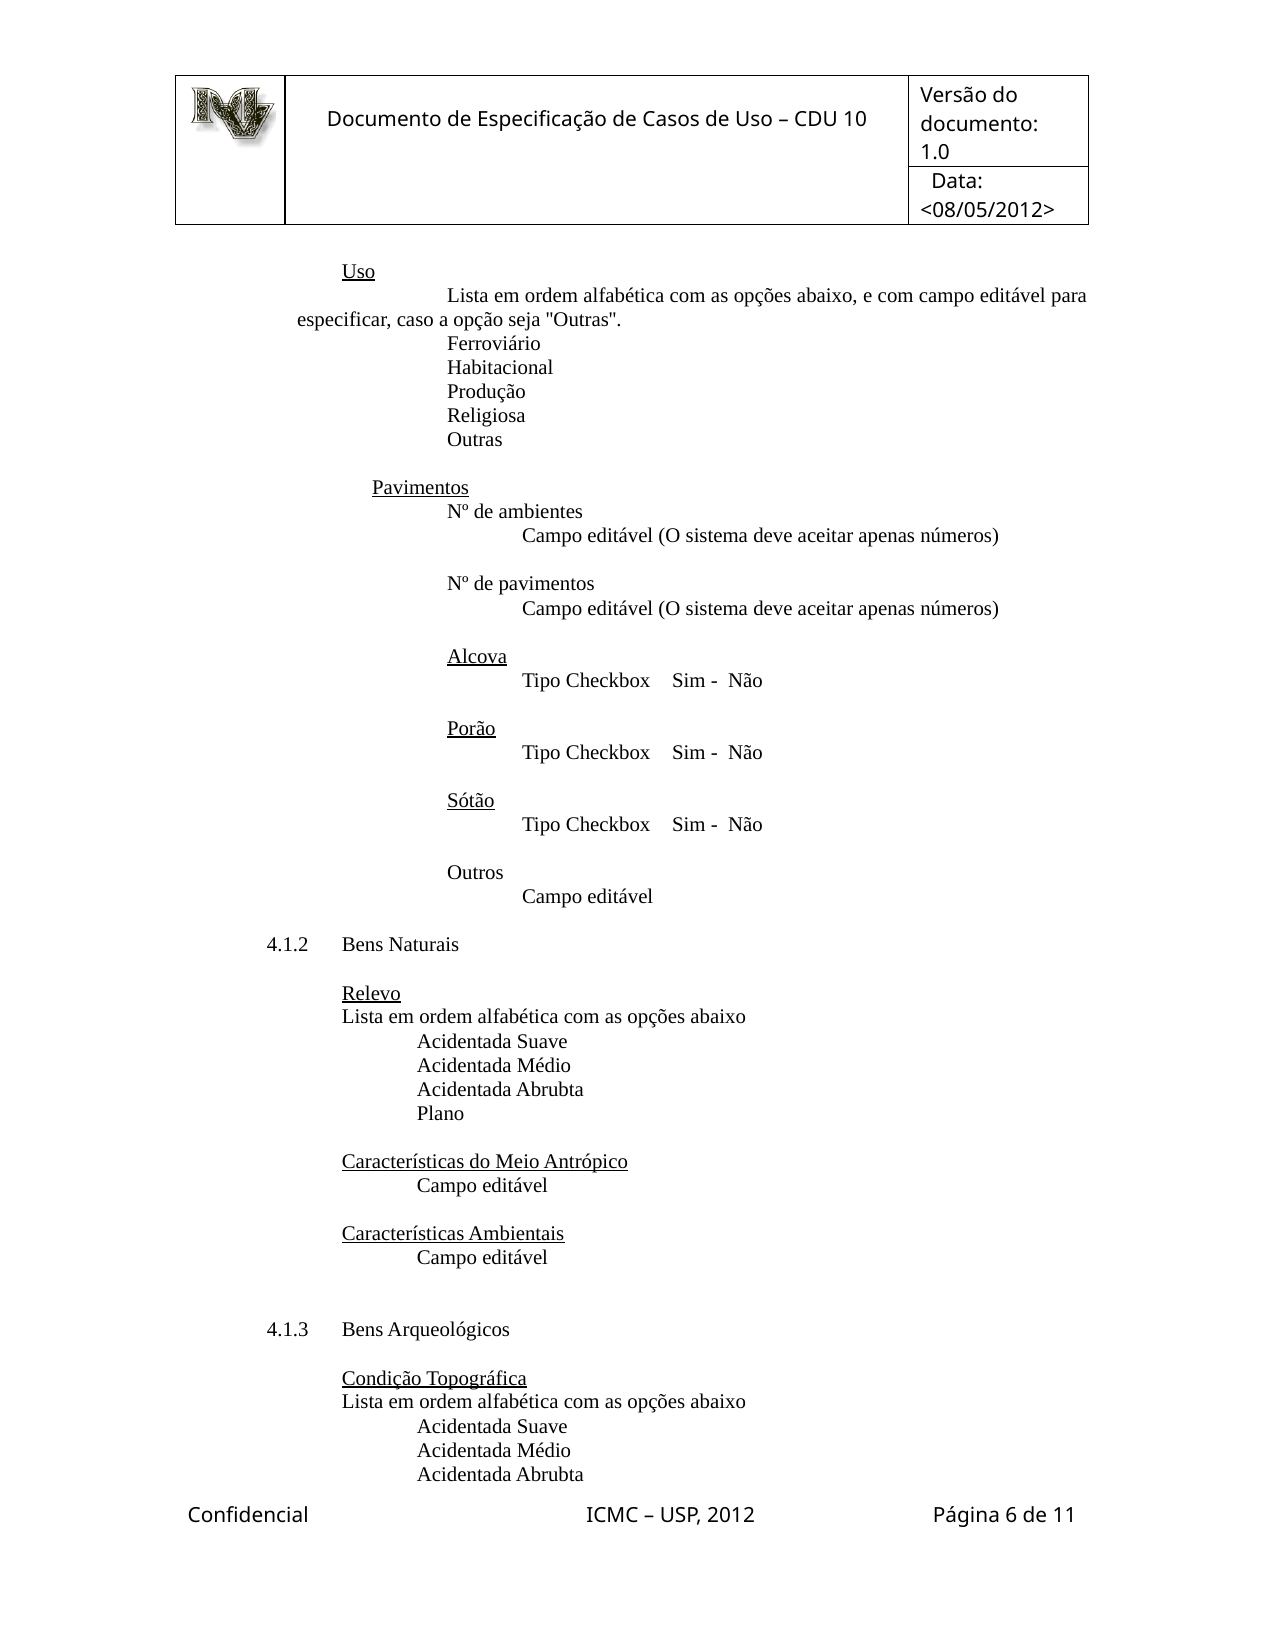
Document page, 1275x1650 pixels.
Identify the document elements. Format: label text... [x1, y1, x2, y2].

text Acidentada Suave [192, 1028, 1087, 1053]
text Condição Topográfica [192, 1365, 1087, 1389]
text Produção [192, 379, 1087, 403]
text Acidentada Abrubta [192, 1077, 1087, 1101]
text Campo editável [192, 1245, 1087, 1269]
text Acidentada Suave [192, 1413, 1087, 1438]
text Habitacional [192, 355, 1087, 379]
text Tipo Checkbox Sim - Não [192, 668, 1087, 692]
text Campo editável (O sistema deve aceitar apenas números) [192, 523, 1087, 547]
text Campo editável [192, 1173, 1087, 1197]
text 4.1.3 Bens Arqueológicos [192, 1317, 1087, 1341]
text Características do Meio Antrópico [192, 1149, 1087, 1173]
text Tipo Checkbox Sim - Não [192, 740, 1087, 764]
text Campo editável [192, 884, 1087, 908]
text Plano [192, 1101, 1087, 1125]
text Acidentada Médio [192, 1438, 1087, 1462]
text 4.1.2 Bens Naturais [192, 932, 1087, 956]
text Acidentada Abrubta [192, 1462, 1087, 1486]
text Nº de pavimentos [192, 571, 1087, 595]
text Religiosa [192, 403, 1087, 427]
text Sótão [192, 788, 1087, 812]
text Nº de ambientes [192, 499, 1087, 523]
text Outros [192, 860, 1087, 884]
text Lista em ordem alfabética com as opções abaixo [192, 1389, 1087, 1413]
text Outras [192, 427, 1087, 451]
text Uso [192, 258, 1087, 283]
text Lista em ordem alfabética com as opções abaixo, e com campo editável para especificar, caso a opção seja ''Outras''. [192, 283, 1087, 331]
text Características Ambientais [192, 1221, 1087, 1245]
text Pavimentos [192, 475, 1087, 499]
text Porão [192, 716, 1087, 740]
text Ferroviário [192, 331, 1087, 355]
text Tipo Checkbox Sim - Não [192, 812, 1087, 836]
text Alcova [192, 643, 1087, 668]
text Lista em ordem alfabética com as opções abaixo [192, 1004, 1087, 1028]
text Campo editável (O sistema deve aceitar apenas números) [192, 595, 1087, 619]
text Acidentada Médio [192, 1053, 1087, 1077]
text Relevo [192, 980, 1087, 1004]
